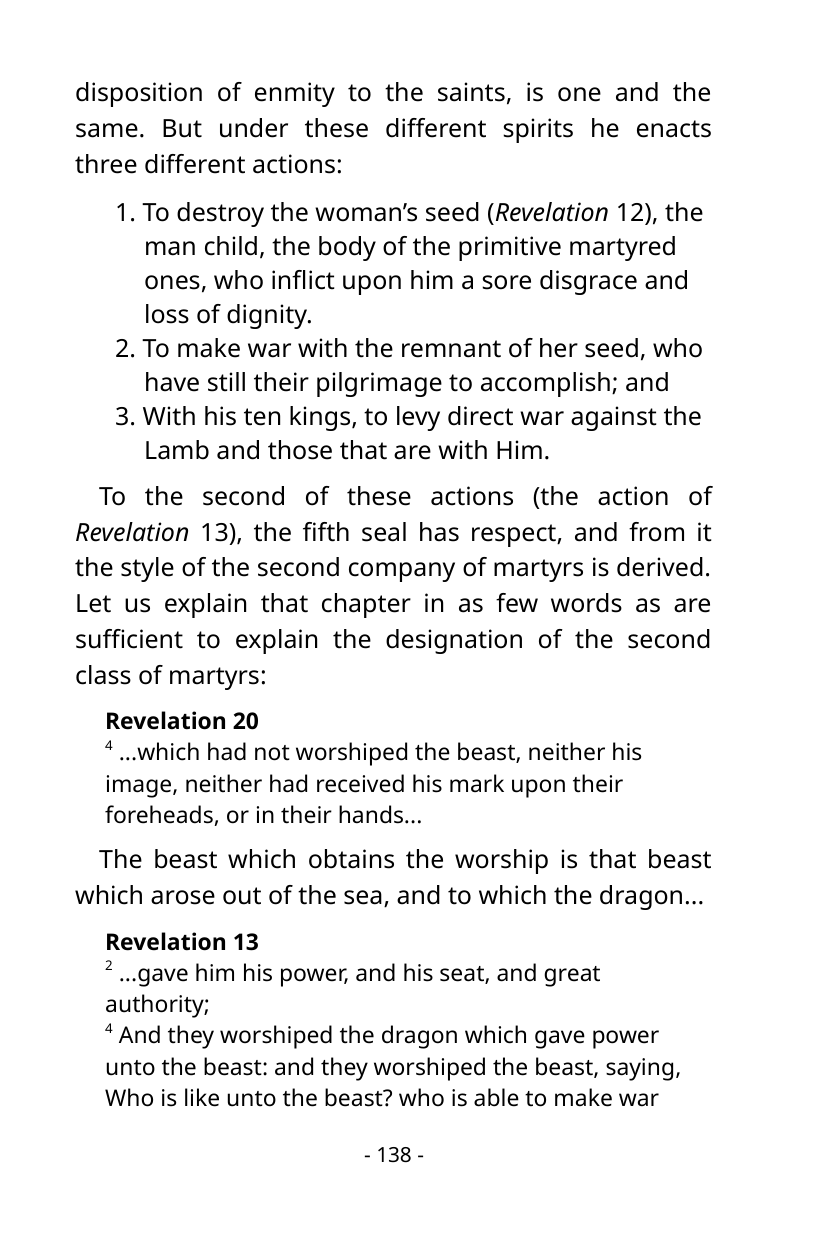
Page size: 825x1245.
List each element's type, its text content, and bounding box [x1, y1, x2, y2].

text Revelation 20 [105, 705, 712, 736]
text disposition of enmity to the saints, is one and the same. But under these different spirits he enacts three different actions: [75, 75, 712, 181]
text The beast which obtains the worship is that beast which arose out of the sea, and to which the dragon... [75, 842, 712, 912]
list To destroy the woman’s seed (Revelation 12), the man child, the body of the primitive martyred ones, who inflict upon him a sore disgrace and loss of dignity. [142, 194, 712, 330]
list To make war with the remnant of her seed, who have still their pilgrimage to accomplish; and [142, 330, 712, 398]
list With his ten kings, to levy direct war against the Lamb and those that are with Him. [142, 398, 712, 467]
text Revelation 13 [105, 925, 712, 957]
text 4 And they worshiped the dragon which gave power unto the beast: and they worshiped the beast, saying, Who is like unto the beast? who is able to make war [105, 1019, 682, 1113]
text 4 ...which had not worshiped the beast, neither his image, neither had received his mark upon their foreheads, or in their hands... [105, 736, 682, 830]
text 2 ...gave him his power, and his seat, and great authority; [105, 957, 682, 1019]
text To the second of these actions (the action of Revelation 13), the fifth seal has respect, and from it the style of the second company of martyrs is derived. Let us explain that chapter in as few words as are sufficient to explain the designation of the second class of martyrs: [75, 479, 712, 691]
